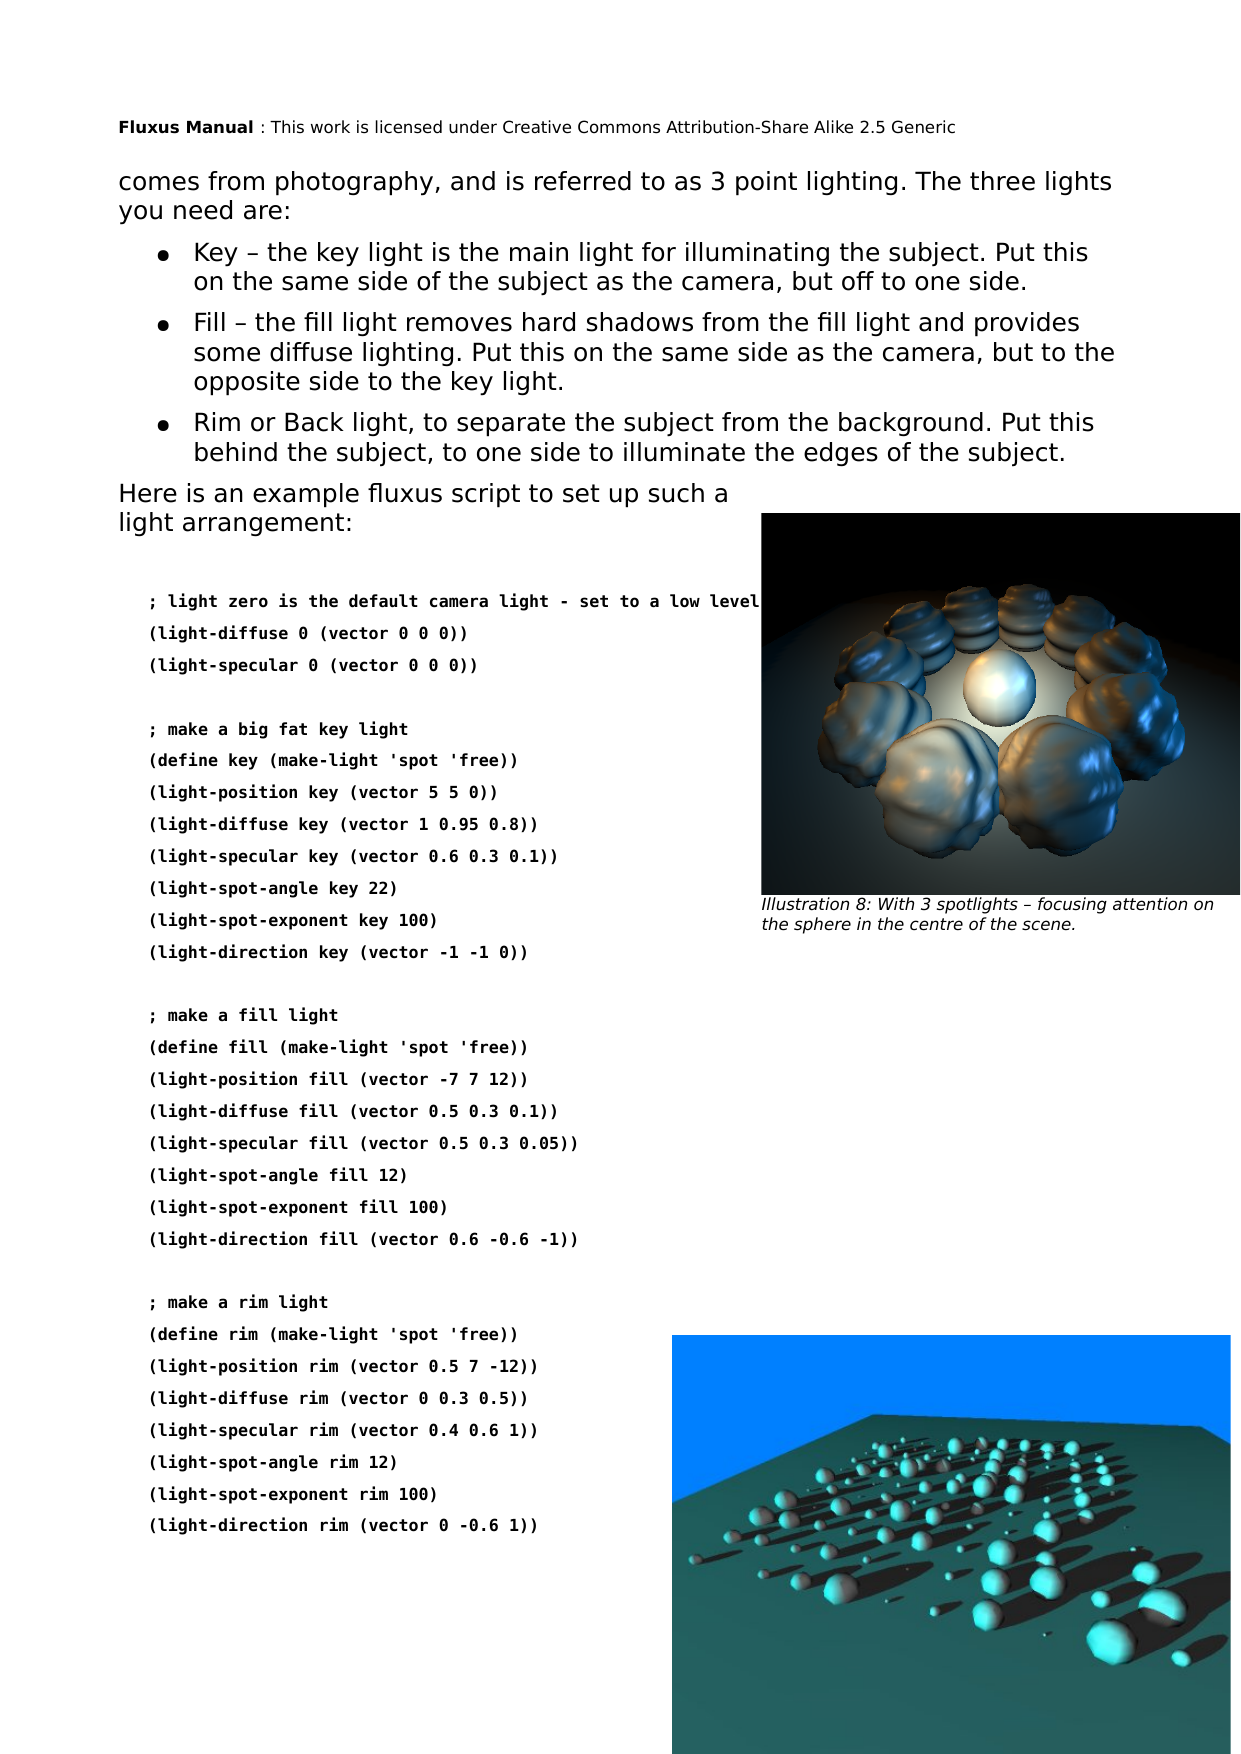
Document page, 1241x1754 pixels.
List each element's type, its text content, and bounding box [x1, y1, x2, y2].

text (light-spot-angle fill 12) [148, 1166, 1122, 1185]
text (light-specular fill (vector 0.5 0.3 0.05)) [148, 1134, 1122, 1153]
text (define key (make-light 'spot 'free)) [148, 751, 761, 771]
text (light-direction fill (vector 0.6 -0.6 -1)) [148, 1229, 1122, 1249]
text Illustration 8: With 3 spotlights – focusing attention on the sphere in the centre of the scene. [761, 895, 1240, 934]
text (define fill (make-light 'spot 'free)) [148, 1038, 1122, 1058]
text (light-specular rim (vector 0.4 0.6 1)) [148, 1421, 672, 1440]
text (light-position fill (vector -7 7 12)) [148, 1070, 1122, 1089]
text (light-spot-exponent rim 100) [148, 1484, 672, 1504]
text ; light zero is the default camera light - set to a low level [148, 592, 761, 611]
text (define rim (make-light 'spot 'free)) [148, 1325, 1122, 1344]
text (light-diffuse key (vector 1 0.95 0.8)) [148, 815, 761, 834]
text (light-spot-exponent key 100) [148, 911, 761, 930]
text ; make a rim light [148, 1293, 1122, 1313]
text (light-specular key (vector 0.6 0.3 0.1)) [148, 847, 761, 866]
text (light-position rim (vector 0.5 7 -12)) [148, 1357, 672, 1376]
picture [672, 1335, 1231, 1754]
list Key – the key light is the main light for illuminating the subject. Put this on the same side of the subject as the camera, but off to one side. [156, 238, 1122, 296]
list Fill – the fill light removes hard shadows from the fill light and provides some diffuse lighting. Put this on the same side as the camera, but to the opposite side to the key light. [156, 309, 1122, 396]
text (light-diffuse fill (vector 0.5 0.3 0.1)) [148, 1102, 1122, 1121]
text (light-diffuse 0 (vector 0 0 0)) [148, 624, 761, 643]
text comes from photography, and is referred to as 3 point lighting. The three lights you need are: [118, 167, 1122, 225]
list Rim or Back light, to separate the subject from the background. Put this behind the subject, to one side to illuminate the edges of the subject. [156, 409, 1122, 467]
text (light-specular 0 (vector 0 0 0)) [148, 656, 761, 675]
text (light-direction key (vector -1 -1 0)) [148, 943, 1122, 962]
text (light-position key (vector 5 5 0)) [148, 783, 761, 803]
text ; make a big fat key light [148, 719, 761, 739]
text (light-direction rim (vector 0 -0.6 1)) [148, 1516, 672, 1536]
text (light-spot-angle key 22) [148, 879, 761, 898]
text Here is an example fluxus script to set up such a light arrangement: [118, 479, 1240, 538]
picture [761, 513, 1241, 895]
text (light-spot-exponent fill 100) [148, 1198, 1122, 1217]
text (light-diffuse rim (vector 0 0.3 0.5)) [148, 1389, 672, 1408]
text ; make a fill light [148, 1006, 1122, 1026]
text (light-spot-angle rim 12) [148, 1453, 672, 1472]
